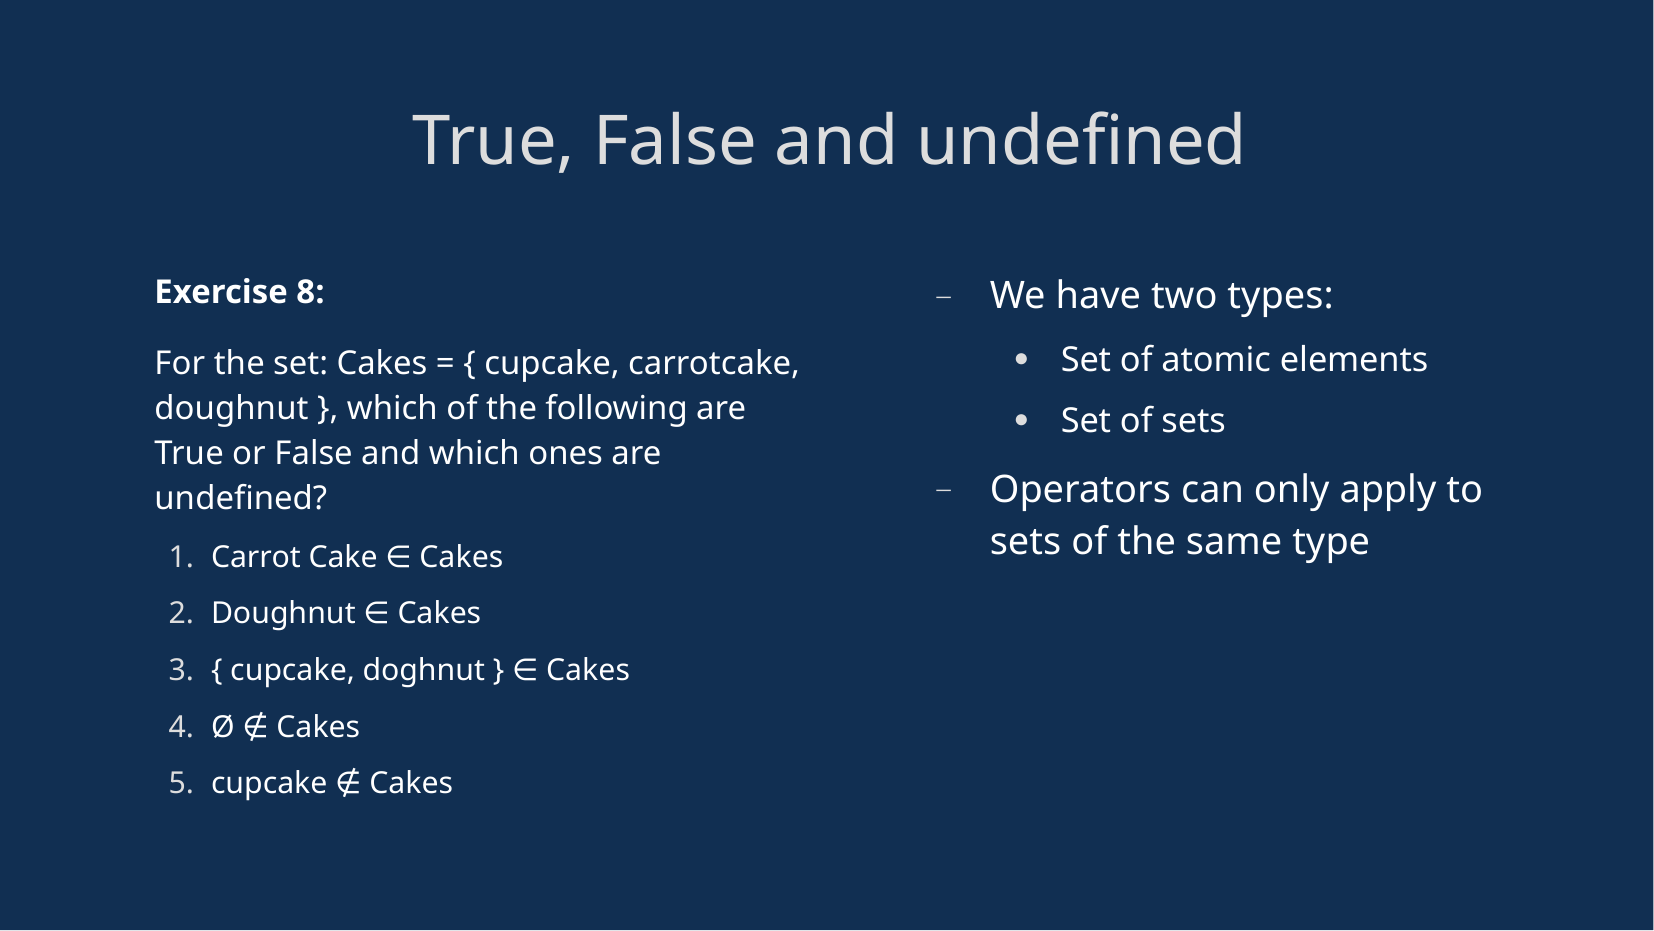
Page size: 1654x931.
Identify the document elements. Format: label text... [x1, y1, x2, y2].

list We have two types: Set of atomic elements Set of sets Operators can only apply to sets of the same type [848, 268, 1563, 806]
title True, False and undefined [97, 56, 1563, 220]
list Exercise 8: For the set: Cakes = { cupcake, carrotcake, doughnut }, which of the following are True or False and which ones are undefined? Carrot Cake ∈ Cakes Doughnut ∈ Cakes { cupcake, doghnut } ∈ Cakes Ø ∉ Cakes cupcake ∉ Cakes [97, 268, 813, 806]
